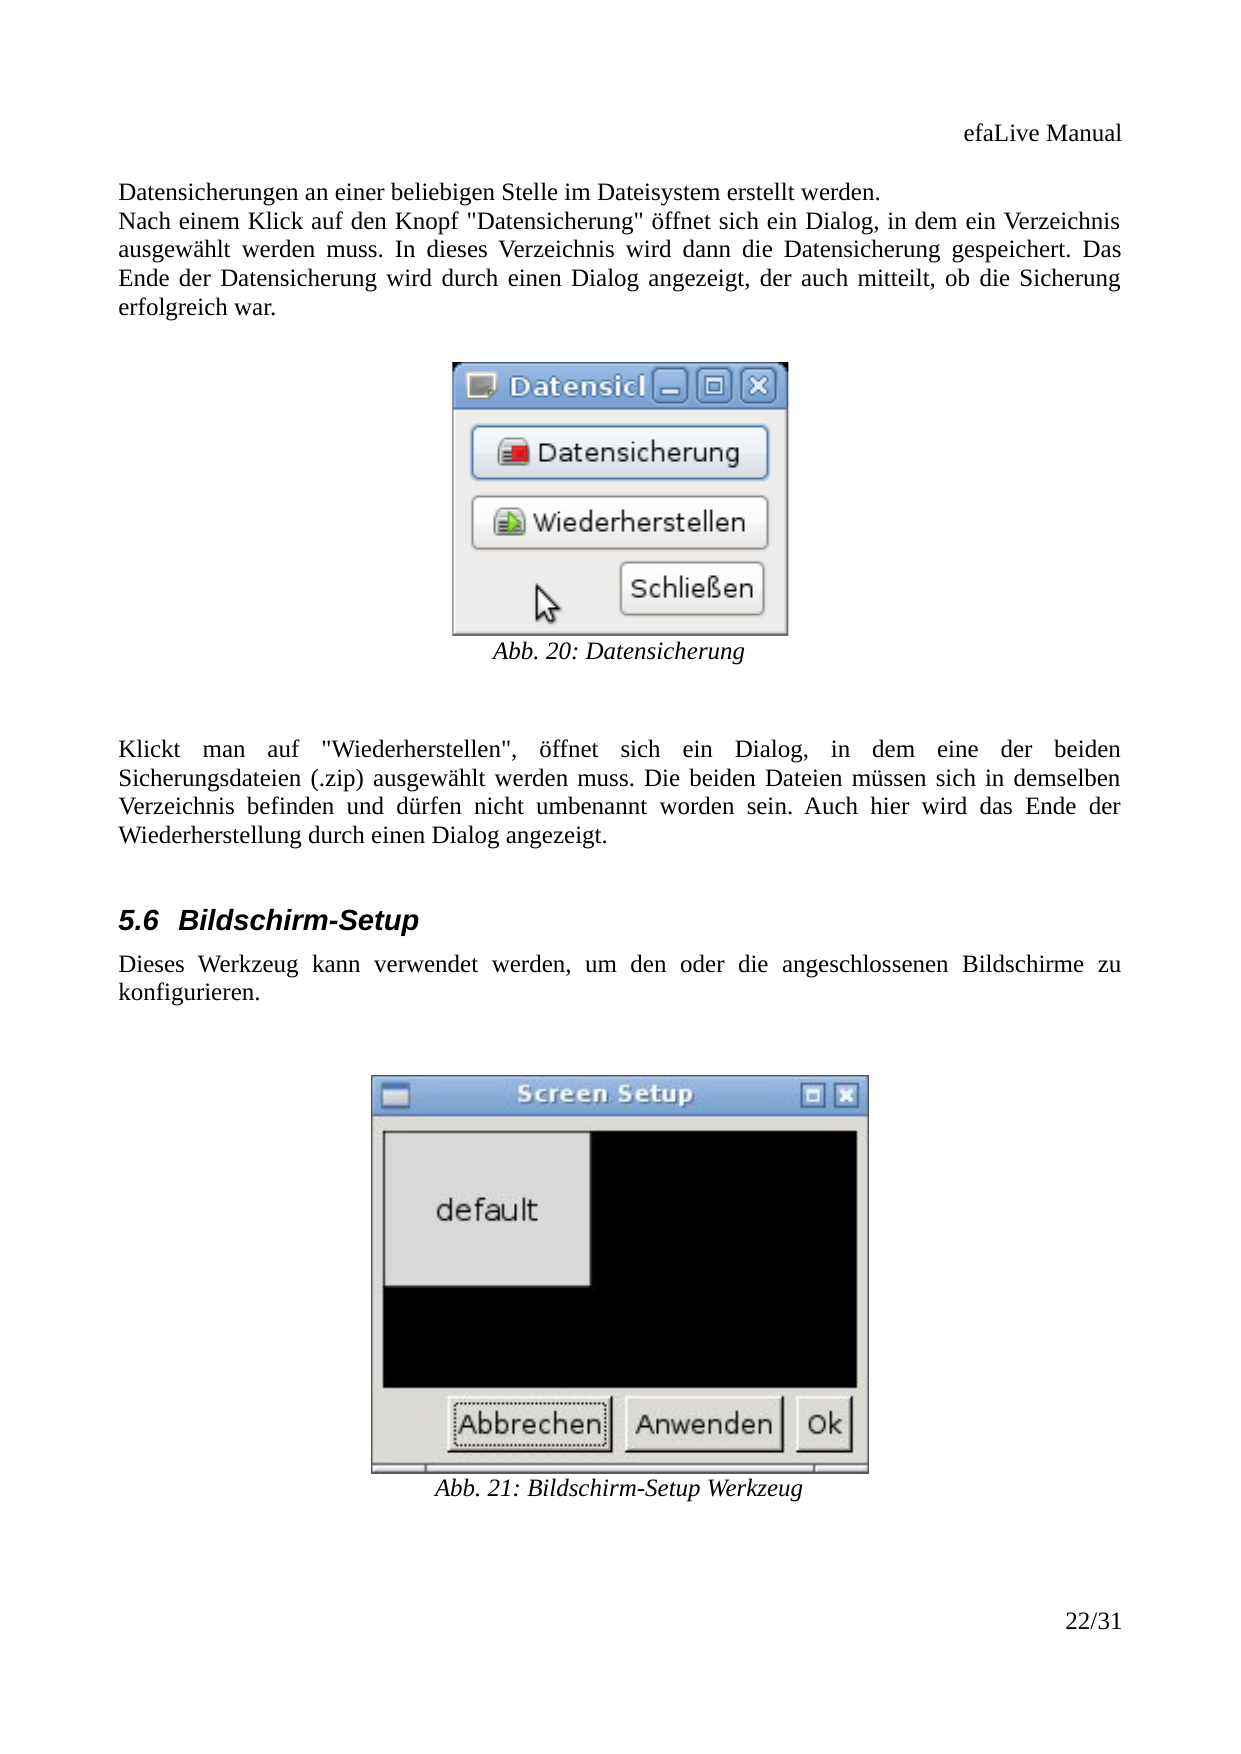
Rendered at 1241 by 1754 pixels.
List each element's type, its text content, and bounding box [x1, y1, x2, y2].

picture [371, 1075, 869, 1474]
subtitle Bildschirm-Setup [118, 903, 1122, 936]
text Klickt man auf "Wiederherstellen", öffnet sich ein Dialog, in dem eine der beiden Sicherungsdateien (.zip) ausgewählt werden muss. Die beiden Dateien müssen sich in demselben Verzeichnis befinden und dürfen nicht umbenannt worden sein. Auch hier wird das Ende der Wiederherstellung durch einen Dialog angezeigt. [118, 734, 1122, 849]
text Datensicherungen an einer beliebigen Stelle im Dateisystem erstellt werden. [118, 177, 1122, 206]
text Abb. 21: Bildschirm-Setup Werkzeug [359, 1474, 881, 1502]
text Dieses Werkzeug kann verwendet werden, um den oder die angeschlossenen Bildschirme zu konfigurieren. [118, 949, 1122, 1006]
picture [452, 362, 789, 636]
text Abb. 20: Datensicherung [452, 636, 788, 665]
text Nach einem Klick auf den Knopf "Datensicherung" öffnet sich ein Dialog, in dem ein Verzeichnis ausgewählt werden muss. In dieses Verzeichnis wird dann die Datensicherung gespeichert. Das Ende der Datensicherung wird durch einen Dialog angezeigt, der auch mitteilt, ob die Sicherung erfolgreich war. [118, 206, 1122, 321]
